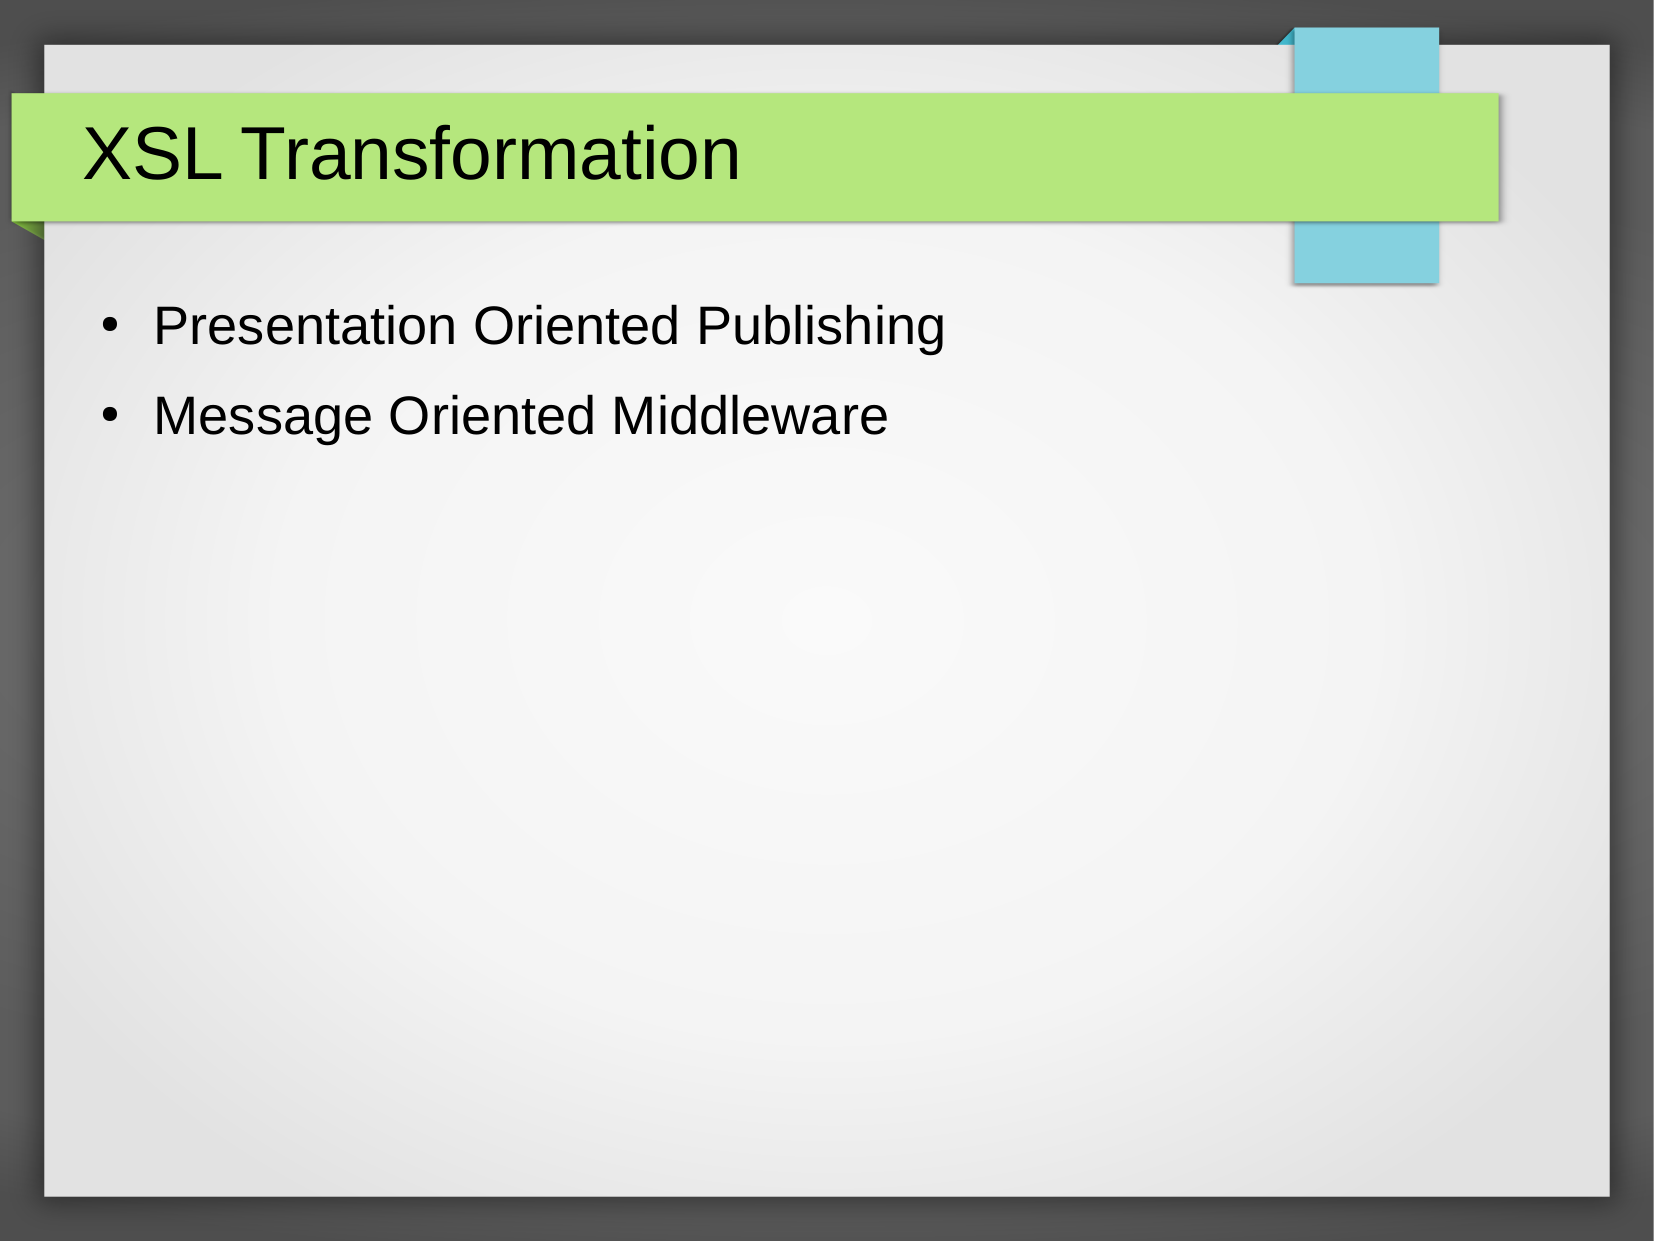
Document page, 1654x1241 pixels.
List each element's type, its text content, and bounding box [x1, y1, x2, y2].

picture [0, 0, 1654, 1241]
title XSL Transformation [82, 94, 1264, 213]
list Presentation Oriented Publishing Message Oriented Middleware [82, 295, 1571, 1015]
